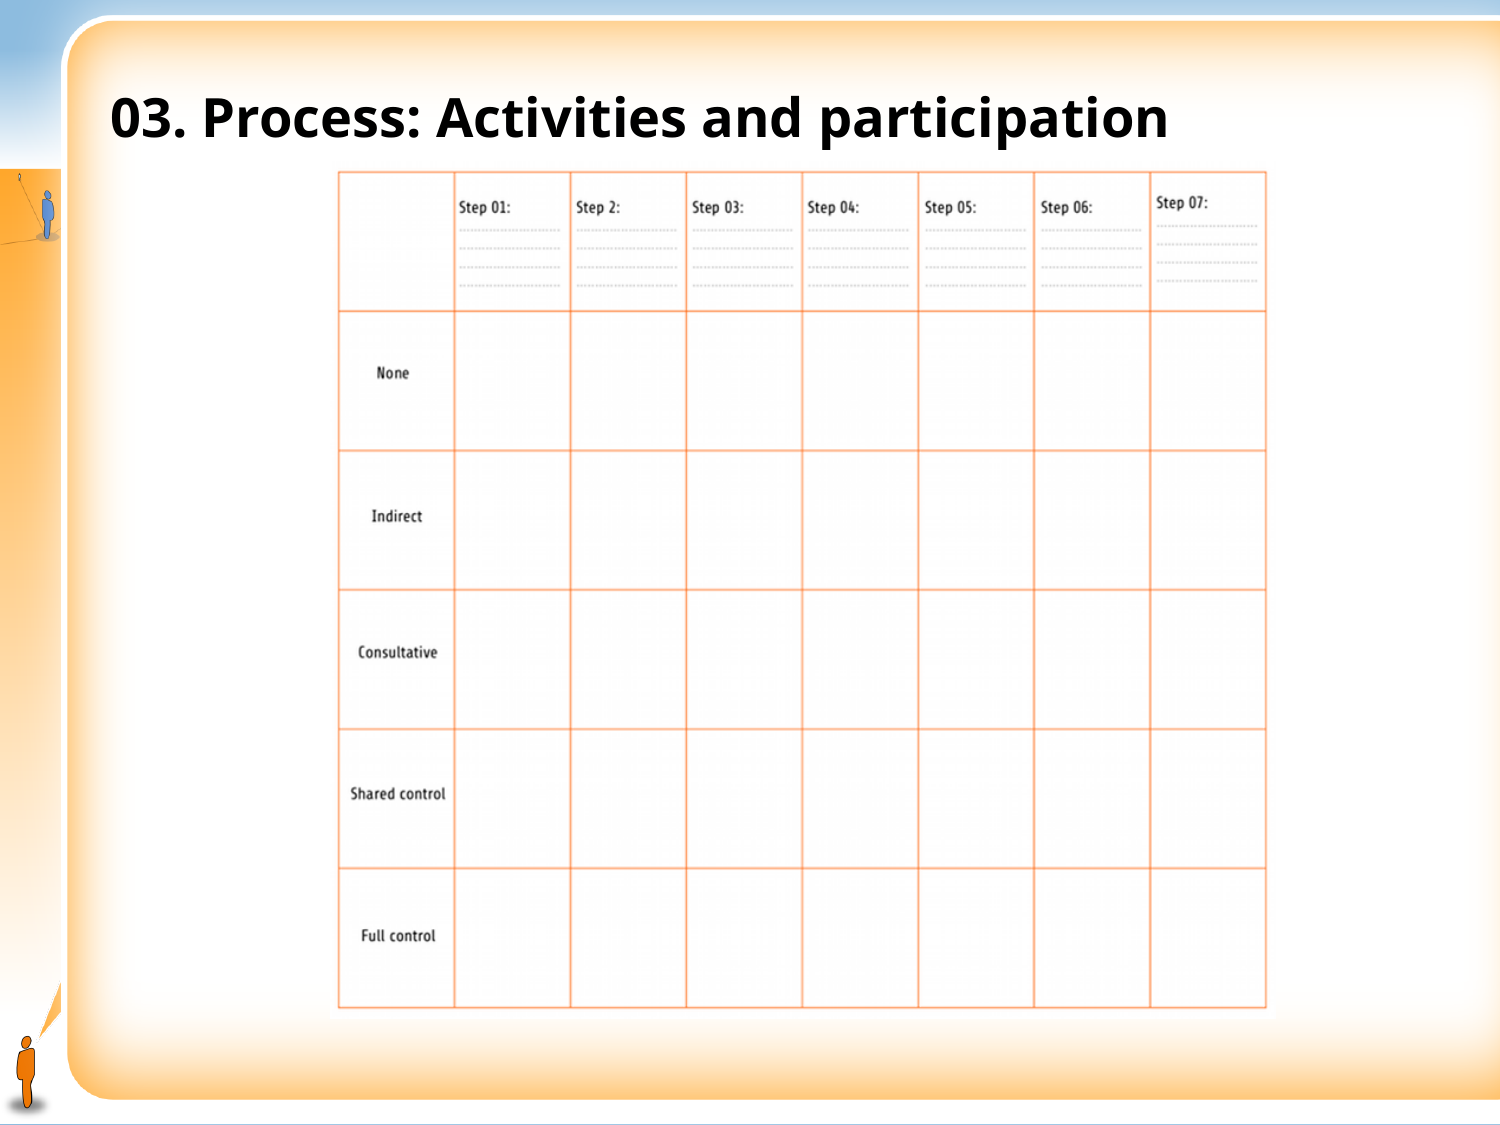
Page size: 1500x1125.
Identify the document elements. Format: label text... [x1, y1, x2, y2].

picture [0, 0, 1500, 1125]
title 03. Process: Activities and participation [110, 44, 1461, 188]
